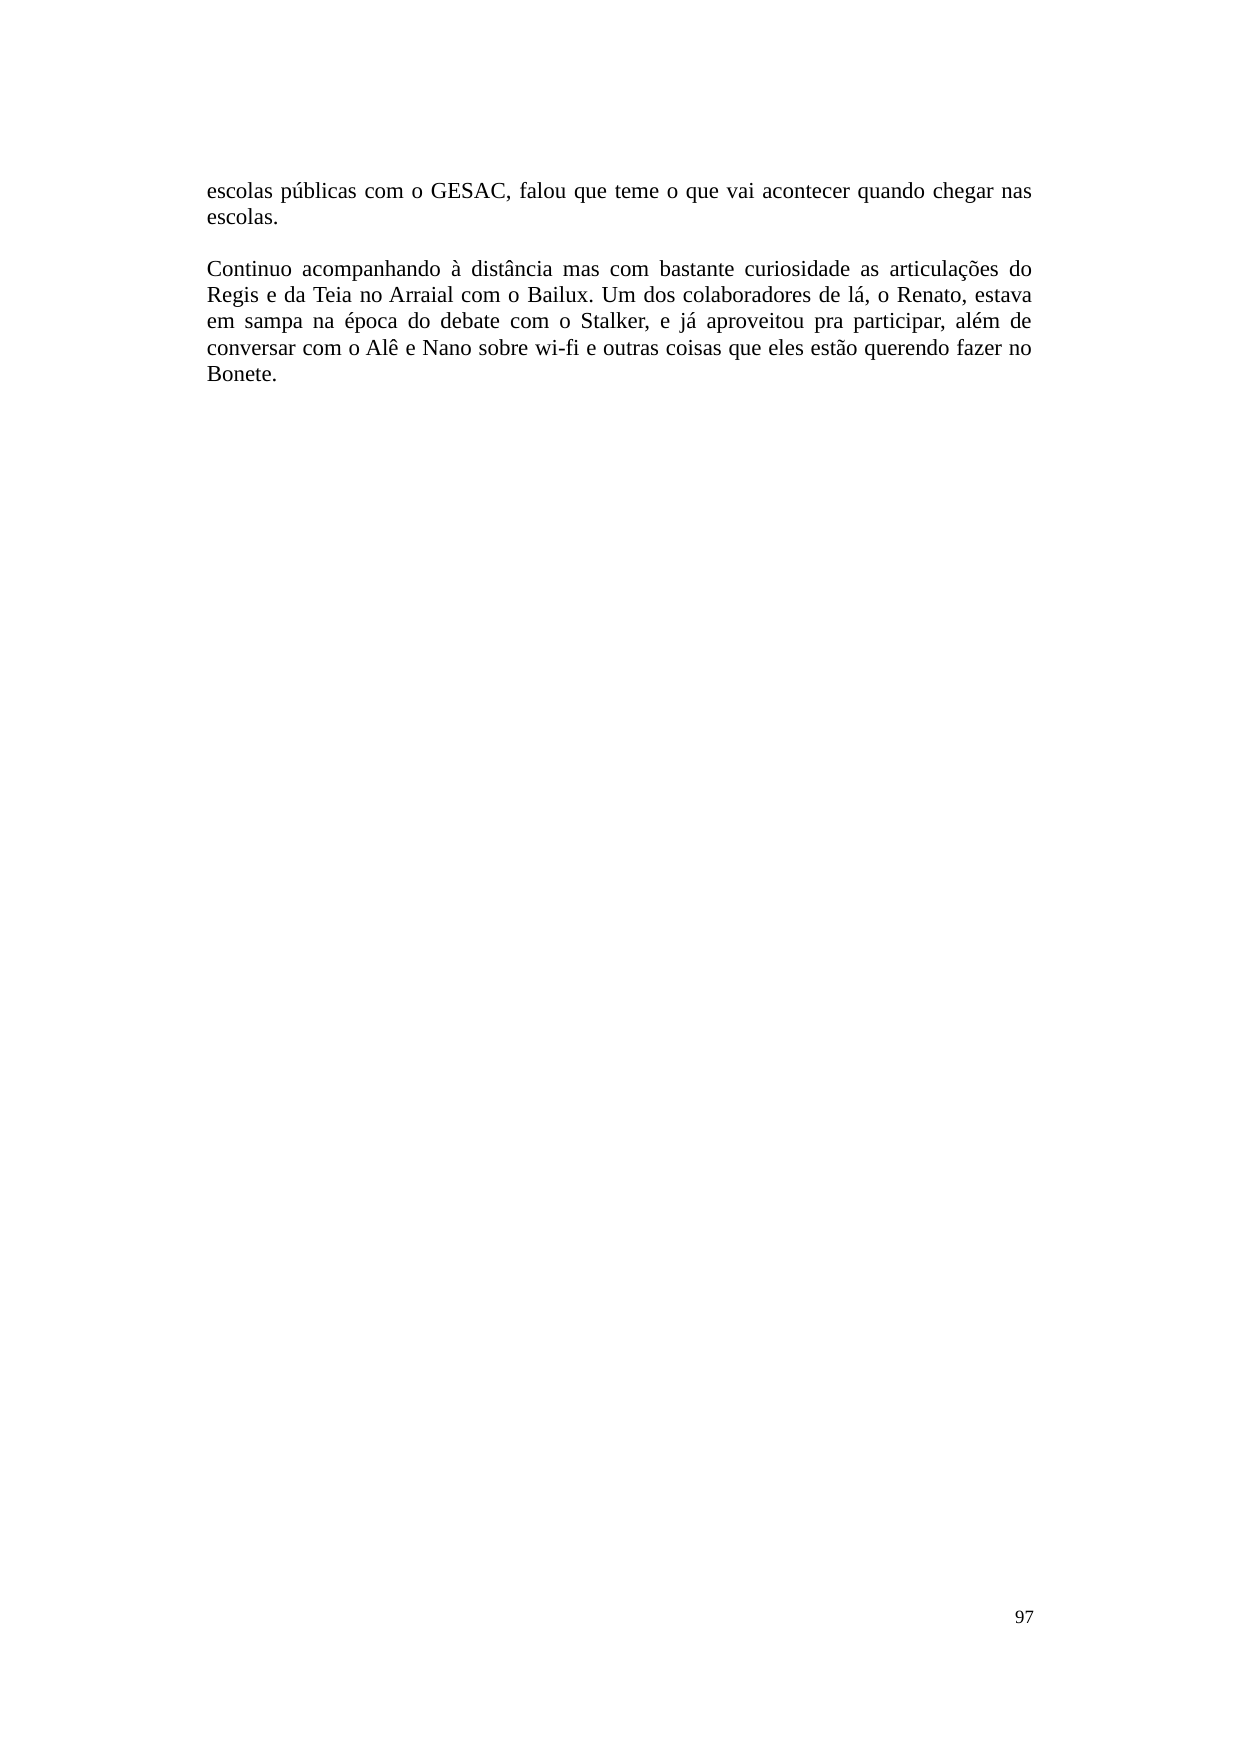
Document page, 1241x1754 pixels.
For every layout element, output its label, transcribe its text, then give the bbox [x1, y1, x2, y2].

text Continuo acompanhando à distância mas com bastante curiosidade as articulações do Regis e da Teia no Arraial com o Bailux. Um dos colaboradores de lá, o Renato, estava em sampa na época do debate com o Stalker, e já aproveitou pra participar, além de conversar com o Alê e Nano sobre wi-fi e outras coisas que eles estão querendo fazer no Bonete. [207, 254, 1033, 386]
text escolas públicas com o GESAC, falou que teme o que vai acontecer quando chegar nas escolas. [207, 177, 1033, 230]
